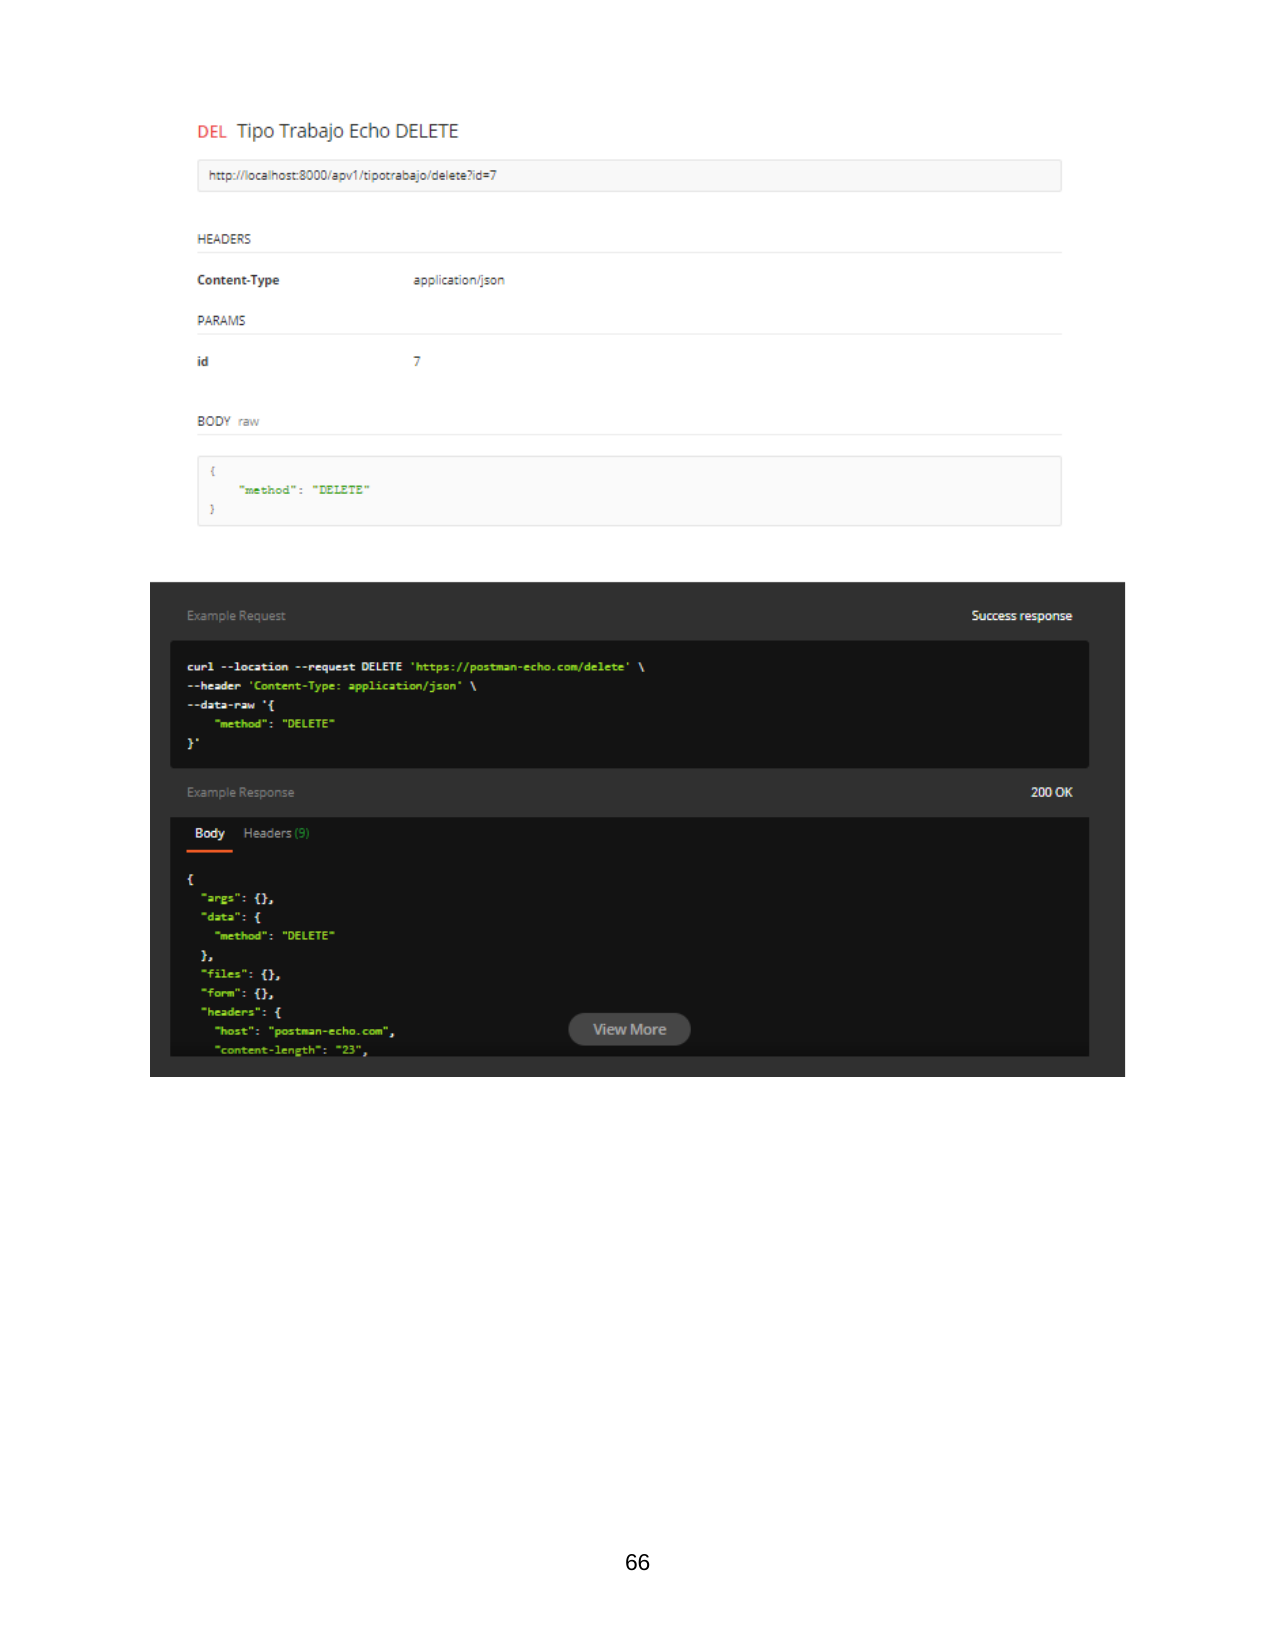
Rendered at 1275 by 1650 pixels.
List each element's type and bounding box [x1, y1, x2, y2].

picture [150, 112, 1125, 1077]
